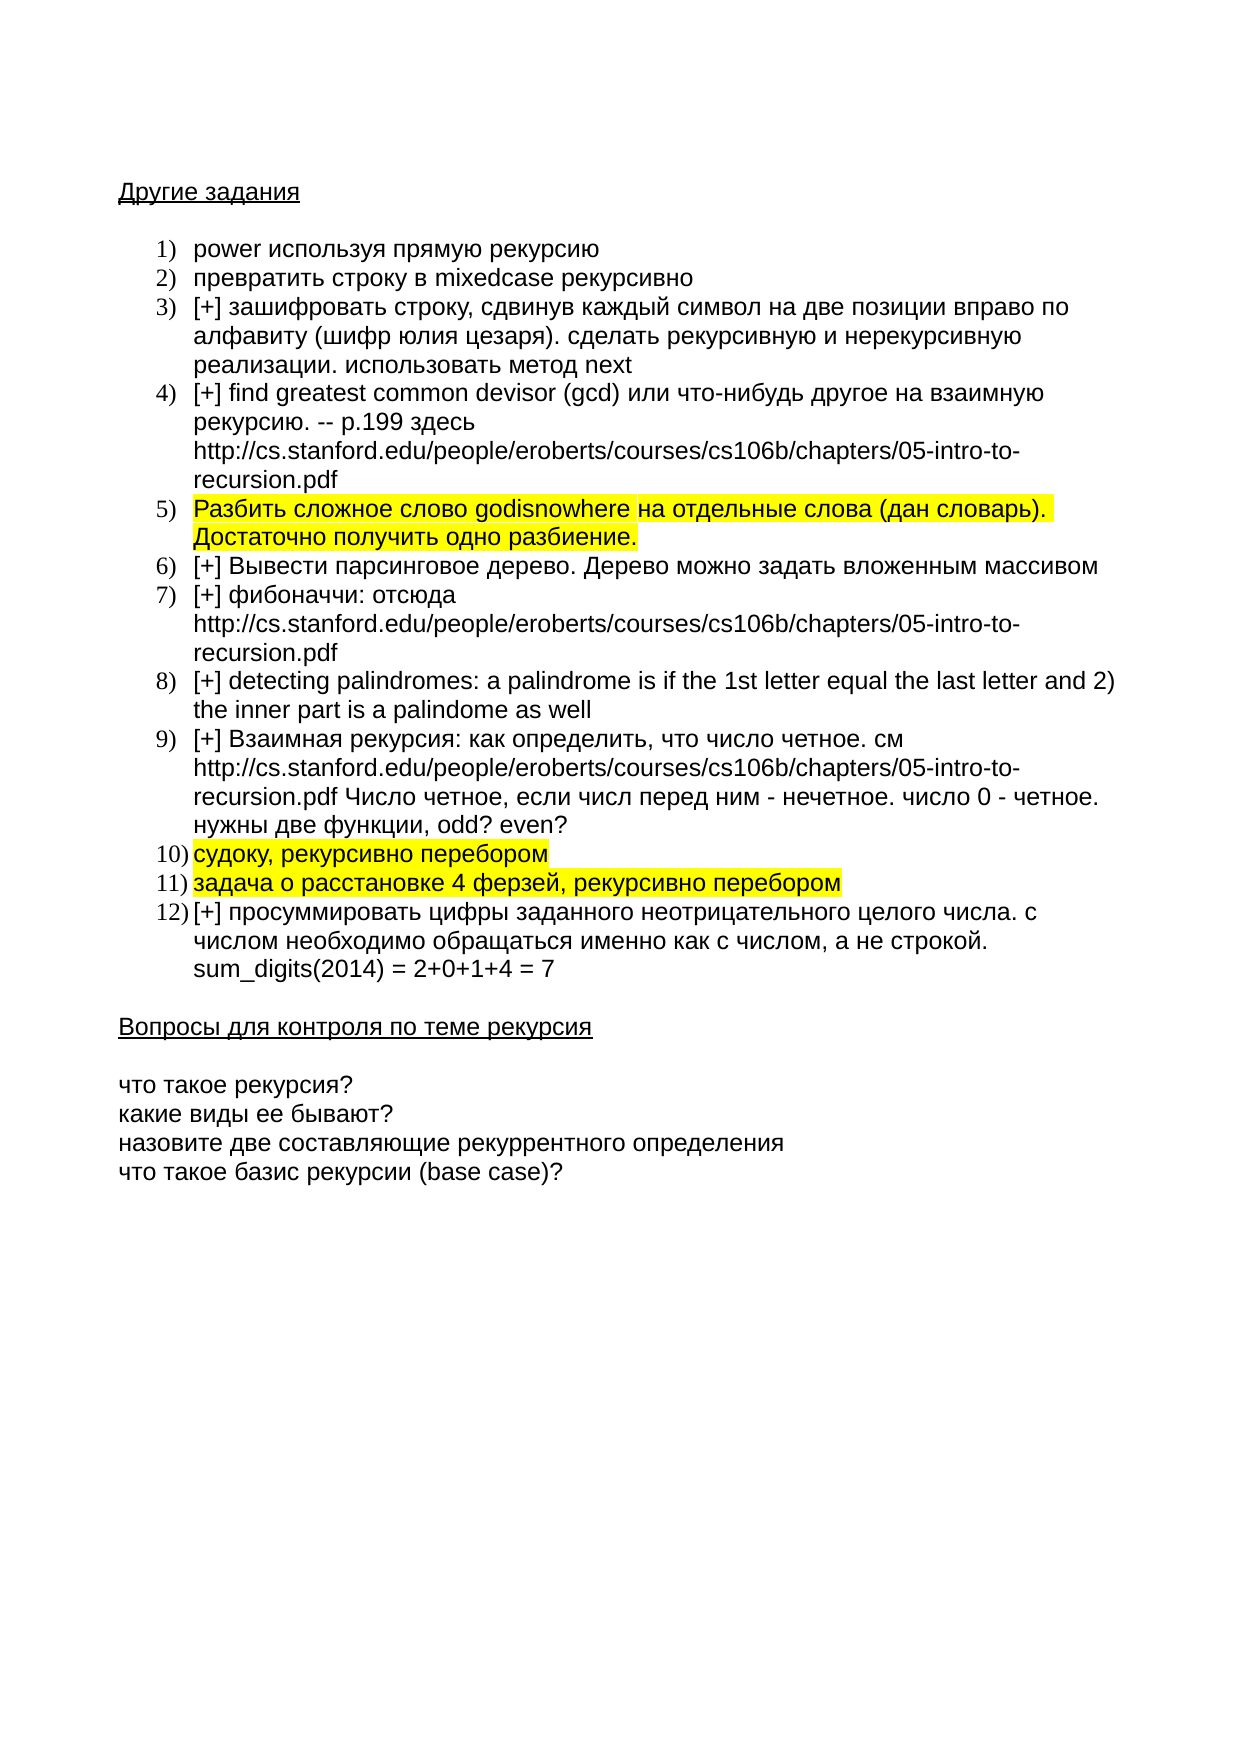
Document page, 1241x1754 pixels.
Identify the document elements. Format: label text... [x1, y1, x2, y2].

list [+] просуммировать цифры заданного неотрицательного целого числа. с числом необходимо обращаться именно как с числом, а не строкой. sum_digits(2014) = 2+0+1+4 = 7 [156, 897, 1122, 983]
list превратить строку в mixedcase рекурсивно [156, 263, 1122, 292]
list [+] Вывести парсинговое дерево. Дерево можно задать вложенным массивом [156, 551, 1122, 580]
list [+] detecting palindromes: a palindrome is if the 1st letter equal the last letter and 2) the inner part is a palindome as well [156, 666, 1122, 724]
text какие виды ее бывают? [118, 1099, 1122, 1128]
text Вопросы для контроля по теме рекурсия [118, 1012, 1122, 1041]
text что такое рекурсия? [118, 1070, 1122, 1099]
list power используя прямую рекурсию [156, 234, 1122, 263]
list [+] зашифровать строку, сдвинув каждый символ на две позиции вправо по алфавиту (шифр юлия цезаря). сделать рекурсивную и нерекурсивную реализации. использовать метод next [156, 292, 1122, 378]
list [+] find greatest common devisor (gcd) или что-нибудь другое на взаимную рекурсию. -- p.199 здесь http://cs.stanford.edu/people/eroberts/courses/cs106b/chapters/05-intro-to-recursion.pdf [156, 378, 1122, 493]
list [+] Взаимная рекурсия: как определить, что число четное. см http://cs.stanford.edu/people/eroberts/courses/cs106b/chapters/05-intro-to-recursion.pdf Число четное, если числ перед ним - нечетное. число 0 - четное. нужны две функции, odd? even? [156, 724, 1122, 839]
list Разбить сложное слово godisnowhere на отдельные слова (дан словарь). Достаточно получить одно разбиение. [156, 493, 1122, 551]
list задача о расстановке 4 ферзей, рекурсивно перебором [156, 868, 1122, 897]
list судоку, рекурсивно перебором [156, 839, 1122, 868]
text что такое базис рекурсии (base case)? [118, 1156, 1122, 1185]
text Другие задания [118, 176, 1122, 205]
text назовите две составляющие рекуррентного определения [118, 1128, 1122, 1156]
list [+] фибоначчи: отсюда http://cs.stanford.edu/people/eroberts/courses/cs106b/chapters/05-intro-to-recursion.pdf [156, 580, 1122, 666]
